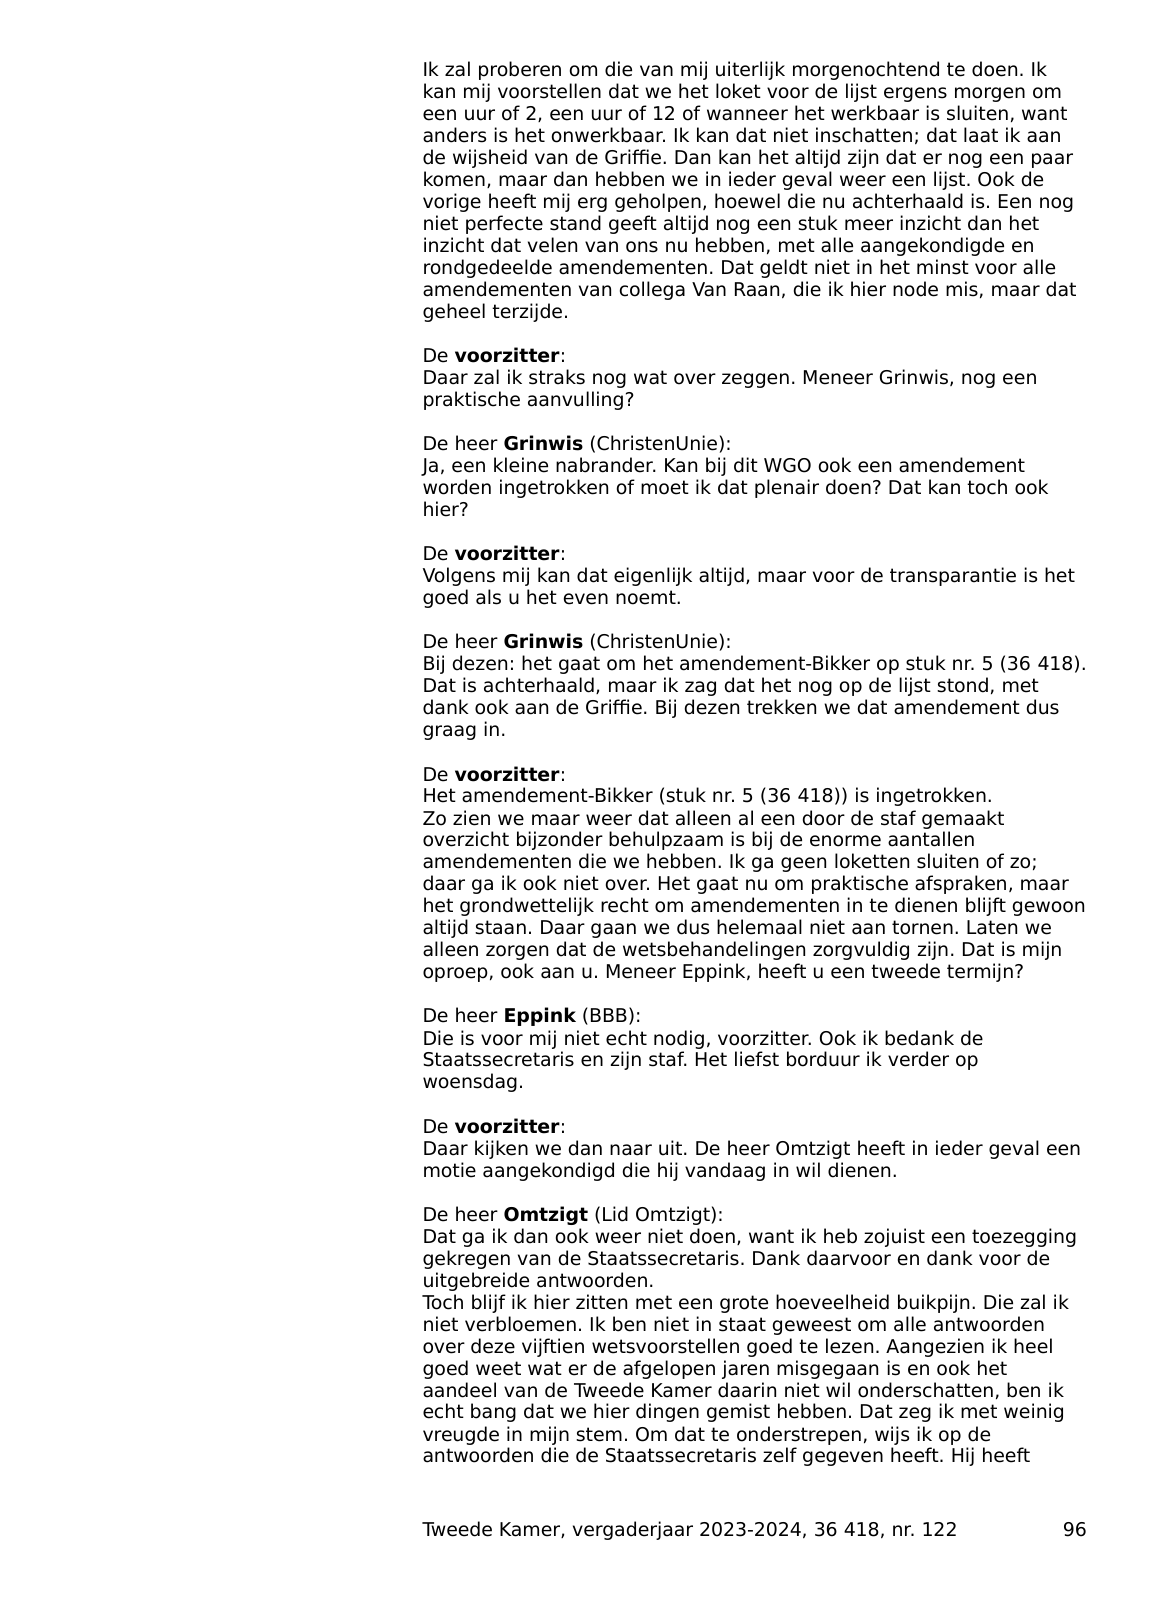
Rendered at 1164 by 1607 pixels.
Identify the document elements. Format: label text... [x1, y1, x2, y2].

text Toch blijf ik hier zitten met een grote hoeveelheid buikpijn. Die zal ik niet verbloemen. Ik ben niet in staat geweest om alle antwoorden over deze vijftien wetsvoorstellen goed te lezen. Aangezien ik heel goed weet wat er de afgelopen jaren misgegaan is en ook het aandeel van de Tweede Kamer daarin niet wil onderschatten, ben ik echt bang dat we hier dingen gemist hebben. Dat zeg ik met weinig vreugde in mijn stem. Om dat te onderstrepen, wijs ik op de antwoorden die de Staatssecretaris zelf gegeven heeft. Hij heeft [422, 1292, 1087, 1467]
text Ja, een kleine nabrander. Kan bij dit WGO ook een amendement worden ingetrokken of moet ik dat plenair doen? Dat kan toch ook hier? [422, 455, 1087, 521]
text Zo zien we maar weer dat alleen al een door de staf gemaakt overzicht bijzonder behulpzaam is bij de enorme aantallen amendementen die we hebben. Ik ga geen loketten sluiten of zo; daar ga ik ook niet over. Het gaat nu om praktische afspraken, maar het grondwettelijk recht om amendementen in te dienen blijft gewoon altijd staan. Daar gaan we dus helemaal niet aan tornen. Laten we alleen zorgen dat de wetsbehandelingen zorgvuldig zijn. Dat is mijn oproep, ook aan u. Meneer Eppink, heeft u een tweede termijn? [422, 807, 1087, 983]
text De heer Eppink (BBB): [422, 1005, 1087, 1027]
text Daar kijken we dan naar uit. De heer Omtzigt heeft in ieder geval een motie aangekondigd die hij vandaag in wil dienen. [422, 1137, 1087, 1181]
text De heer Omtzigt (Lid Omtzigt): [422, 1204, 1087, 1226]
text Het amendement-Bikker (stuk nr. 5 (36 418)) is ingetrokken. [422, 785, 1087, 807]
text De voorzitter: [422, 543, 1087, 565]
text De heer Grinwis (ChristenUnie): [422, 631, 1087, 653]
text Bij dezen: het gaat om het amendement-Bikker op stuk nr. 5 (36 418). Dat is achterhaald, maar ik zag dat het nog op de lijst stond, met dank ook aan de Griffie. Bij dezen trekken we dat amendement dus graag in. [422, 653, 1087, 741]
text De voorzitter: [422, 763, 1087, 785]
text Volgens mij kan dat eigenlijk altijd, maar voor de transparantie is het goed als u het even noemt. [422, 565, 1087, 609]
text De heer Grinwis (ChristenUnie): [422, 433, 1087, 455]
text De voorzitter: [422, 1116, 1087, 1137]
text De voorzitter: [422, 345, 1087, 367]
text Ik zal proberen om die van mij uiterlijk morgenochtend te doen. Ik kan mij voorstellen dat we het loket voor de lijst ergens morgen om een uur of 2, een uur of 12 of wanneer het werkbaar is sluiten, want anders is het onwerkbaar. Ik kan dat niet inschatten; dat laat ik aan de wijsheid van de Griffie. Dan kan het altijd zijn dat er nog een paar komen, maar dan hebben we in ieder geval weer een lijst. Ook de vorige heeft mij erg geholpen, hoewel die nu achterhaald is. Een nog niet perfecte stand geeft altijd nog een stuk meer inzicht dan het inzicht dat velen van ons nu hebben, met alle aangekondigde en rondgedeelde amendementen. Dat geldt niet in het minst voor alle amendementen van collega Van Raan, die ik hier node mis, maar dat geheel terzijde. [422, 59, 1087, 323]
text Dat ga ik dan ook weer niet doen, want ik heb zojuist een toezegging gekregen van de Staatssecretaris. Dank daarvoor en dank voor de uitgebreide antwoorden. [422, 1226, 1087, 1292]
text Die is voor mij niet echt nodig, voorzitter. Ook ik bedank de Staatssecretaris en zijn staf. Het liefst borduur ik verder op woensdag. [422, 1027, 1087, 1093]
text Daar zal ik straks nog wat over zeggen. Meneer Grinwis, nog een praktische aanvulling? [422, 367, 1087, 411]
